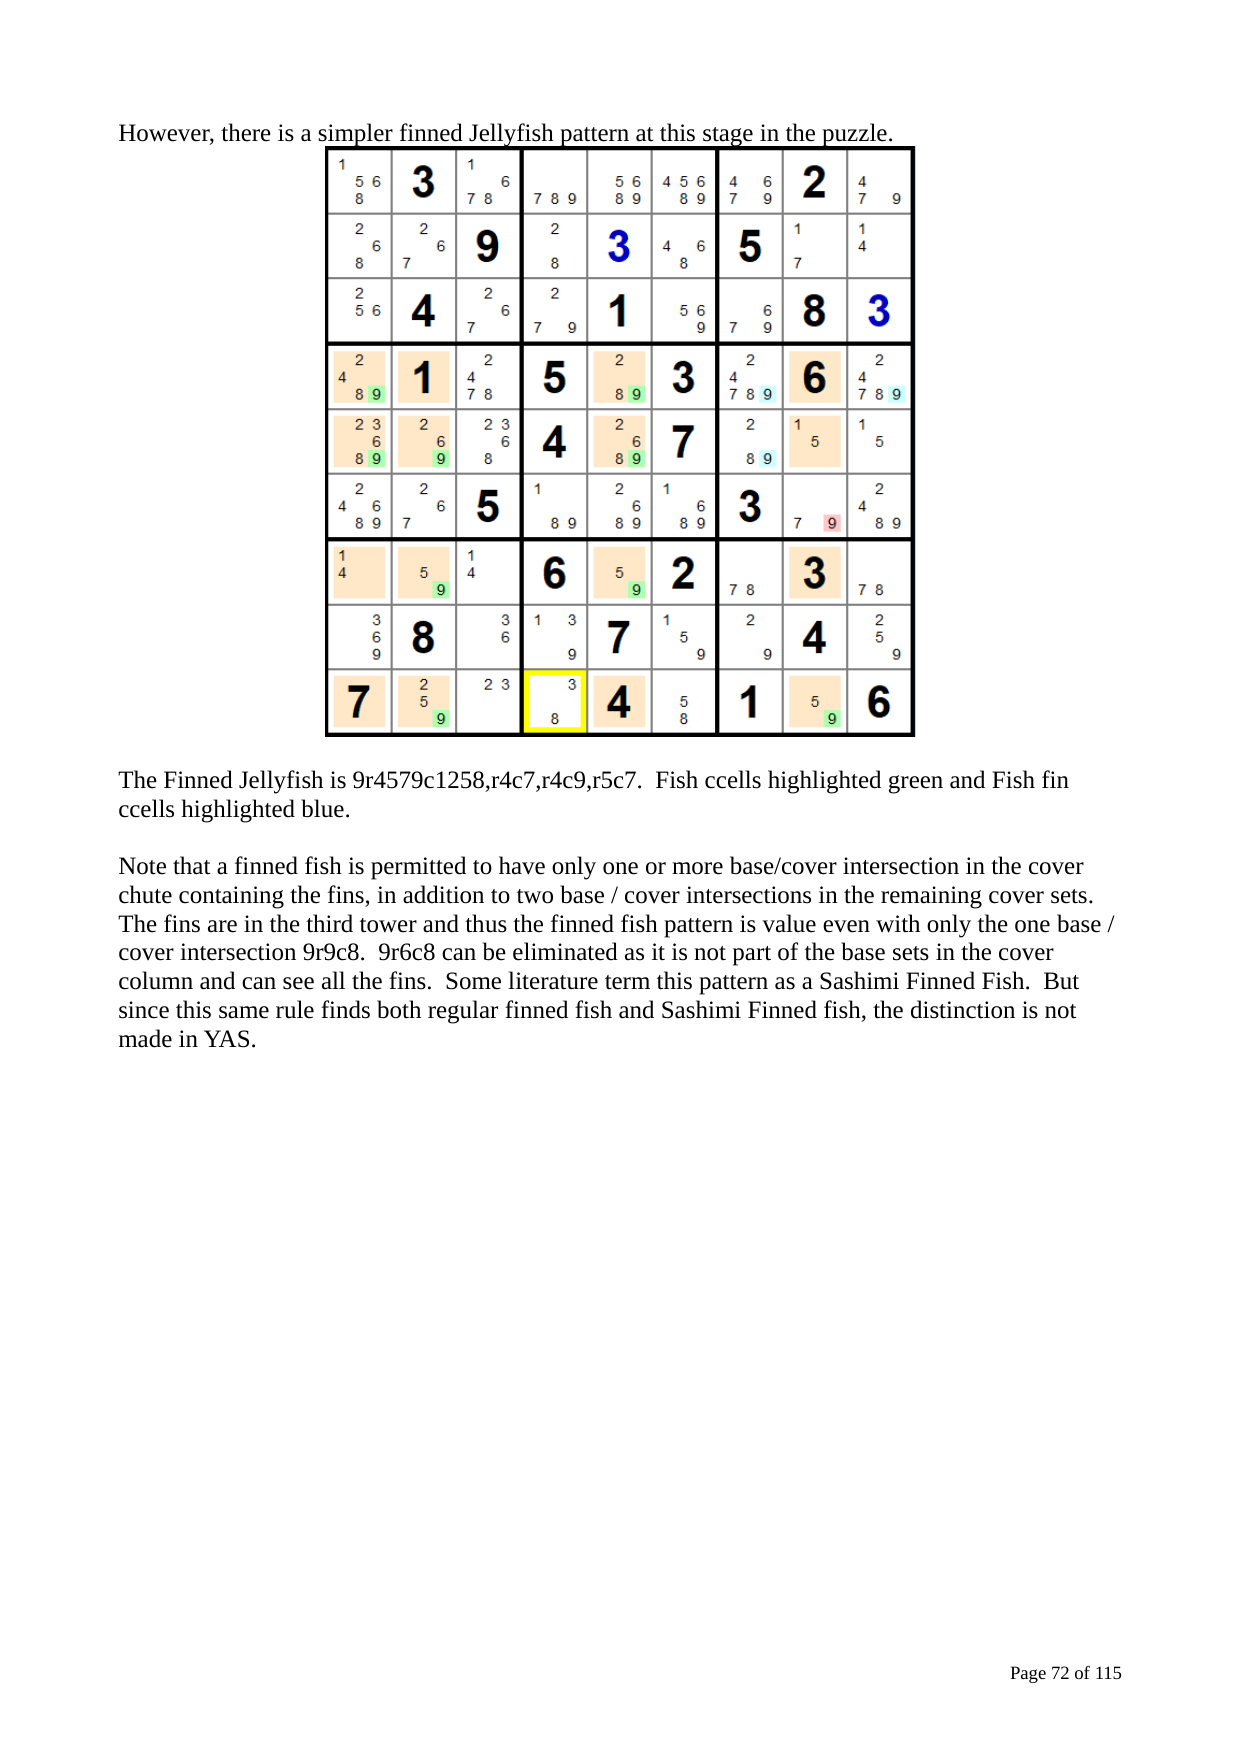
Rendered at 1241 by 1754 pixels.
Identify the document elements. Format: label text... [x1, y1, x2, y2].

text The Finned Jellyfish is 9r4579c1258,r4c7,r4c9,r5c7. Fish ccells highlighted green and Fish fin ccells highlighted blue. [118, 765, 1122, 822]
text Note that a finned fish is permitted to have only one or more base/cover intersection in the cover chute containing the fins, in addition to two base / cover intersections in the remaining cover sets. The fins are in the third tower and thus the finned fish pattern is value even with only the one base / cover intersection 9r9c8. 9r6c8 can be eliminated as it is not part of the base sets in the cover column and can see all the fins. Some literature term this pattern as a Sashimi Finned Fish. But since this same rule finds both regular finned fish and Sashimi Finned fish, the distinction is not made in YAS. [118, 851, 1122, 1052]
picture [325, 146, 916, 737]
text However, there is a simpler finned Jellyfish pattern at this stage in the puzzle. [118, 118, 1122, 147]
